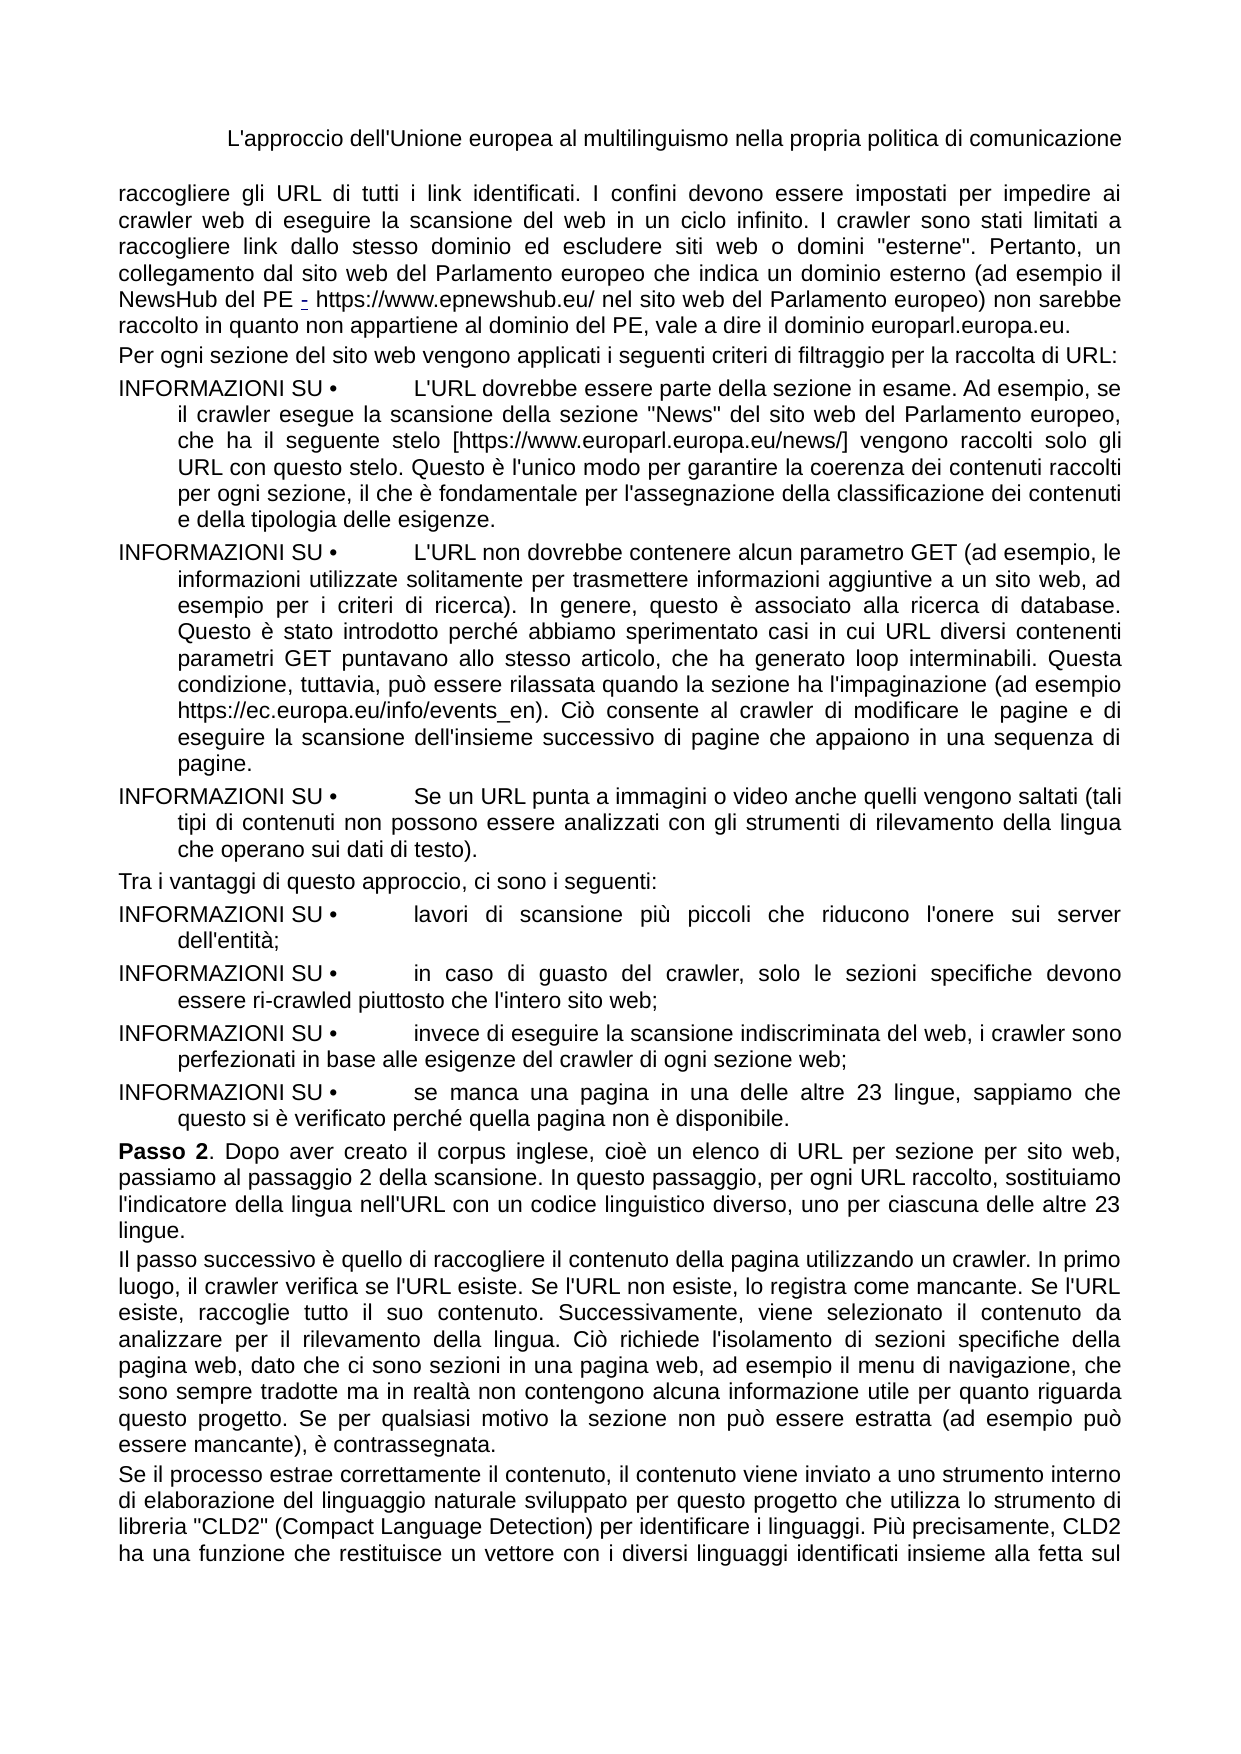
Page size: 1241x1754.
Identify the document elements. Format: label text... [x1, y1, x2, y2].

text raccogliere gli URL di tutti i link identificati. I confini devono essere impostati per impedire ai crawler web di eseguire la scansione del web in un ciclo infinito. I crawler sono stati limitati a raccogliere link dallo stesso dominio ed escludere siti web o domini "esterne". Pertanto, un collegamento dal sito web del Parlamento europeo che indica un dominio esterno (ad esempio il NewsHub del PE - https://www.epnewshub.eu/ nel sito web del Parlamento europeo) non sarebbe raccolto in quanto non appartiene al dominio del PE, vale a dire il dominio europarl.europa.eu. [118, 180, 1122, 338]
text Tra i vantaggi di questo approccio, ci sono i seguenti: [118, 868, 1122, 895]
text INFORMAZIONI SU • lavori di scansione più piccoli che riducono l'onere sui server dell'entità; [118, 901, 1122, 954]
text INFORMAZIONI SU • se manca una pagina in una delle altre 23 lingue, sappiamo che questo si è verificato perché quella pagina non è disponibile. [118, 1079, 1122, 1131]
text INFORMAZIONI SU • L'URL dovrebbe essere parte della sezione in esame. Ad esempio, se il crawler esegue la scansione della sezione "News" del sito web del Parlamento europeo, che ha il seguente stelo [https://www.europarl.europa.eu/news/] vengono raccolti solo gli URL con questo stelo. Questo è l'unico modo per garantire la coerenza dei contenuti raccolti per ogni sezione, il che è fondamentale per l'assegnazione della classificazione dei contenuti e della tipologia delle esigenze. [118, 374, 1122, 533]
text INFORMAZIONI SU • Se un URL punta a immagini o video anche quelli vengono saltati (tali tipi di contenuti non possono essere analizzati con gli strumenti di rilevamento della lingua che operano sui dati di testo). [118, 783, 1122, 862]
text Il passo successivo è quello di raccogliere il contenuto della pagina utilizzando un crawler. In primo luogo, il crawler verifica se l'URL esiste. Se l'URL non esiste, lo registra come mancante. Se l'URL esiste, raccoglie tutto il suo contenuto. Successivamente, viene selezionato il contenuto da analizzare per il rilevamento della lingua. Ciò richiede l'isolamento di sezioni specifiche della pagina web, dato che ci sono sezioni in una pagina web, ad esempio il menu di navigazione, che sono sempre tradotte ma in realtà non contengono alcuna informazione utile per quanto riguarda questo progetto. Se per qualsiasi motivo la sezione non può essere estratta (ad esempio può essere mancante), è contrassegnata. [118, 1246, 1122, 1457]
text INFORMAZIONI SU • invece di eseguire la scansione indiscriminata del web, i crawler sono perfezionati in base alle esigenze del crawler di ogni sezione web; [118, 1019, 1122, 1072]
text INFORMAZIONI SU • L'URL non dovrebbe contenere alcun parametro GET (ad esempio, le informazioni utilizzate solitamente per trasmettere informazioni aggiuntive a un sito web, ad esempio per i criteri di ricerca). In genere, questo è associato alla ricerca di database. Questo è stato introdotto perché abbiamo sperimentato casi in cui URL diversi contenenti parametri GET puntavano allo stesso articolo, che ha generato loop interminabili. Questa condizione, tuttavia, può essere rilassata quando la sezione ha l'impaginazione (ad esempio https://ec.europa.eu/info/events_en). Ciò consente al crawler di modificare le pagine e di eseguire la scansione dell'insieme successivo di pagine che appaiono in una sequenza di pagine. [118, 539, 1122, 776]
text INFORMAZIONI SU • in caso di guasto del crawler, solo le sezioni specifiche devono essere ri-crawled piuttosto che l'intero sito web; [118, 960, 1122, 1013]
text Per ogni sezione del sito web vengono applicati i seguenti criteri di filtraggio per la raccolta di URL: [118, 342, 1122, 368]
text Passo 2. Dopo aver creato il corpus inglese, cioè un elenco di URL per sezione per sito web, passiamo al passaggio 2 della scansione. In questo passaggio, per ogni URL raccolto, sostituiamo l'indicatore della lingua nell'URL con un codice linguistico diverso, uno per ciascuna delle altre 23 lingue. [118, 1138, 1122, 1243]
text Se il processo estrae correttamente il contenuto, il contenuto viene inviato a uno strumento interno di elaborazione del linguaggio naturale sviluppato per questo progetto che utilizza lo strumento di libreria "CLD2" (Compact Language Detection) per identificare i linguaggi. Più precisamente, CLD2 ha una funzione che restituisce un vettore con i diversi linguaggi identificati insieme alla fetta sul [118, 1461, 1122, 1566]
